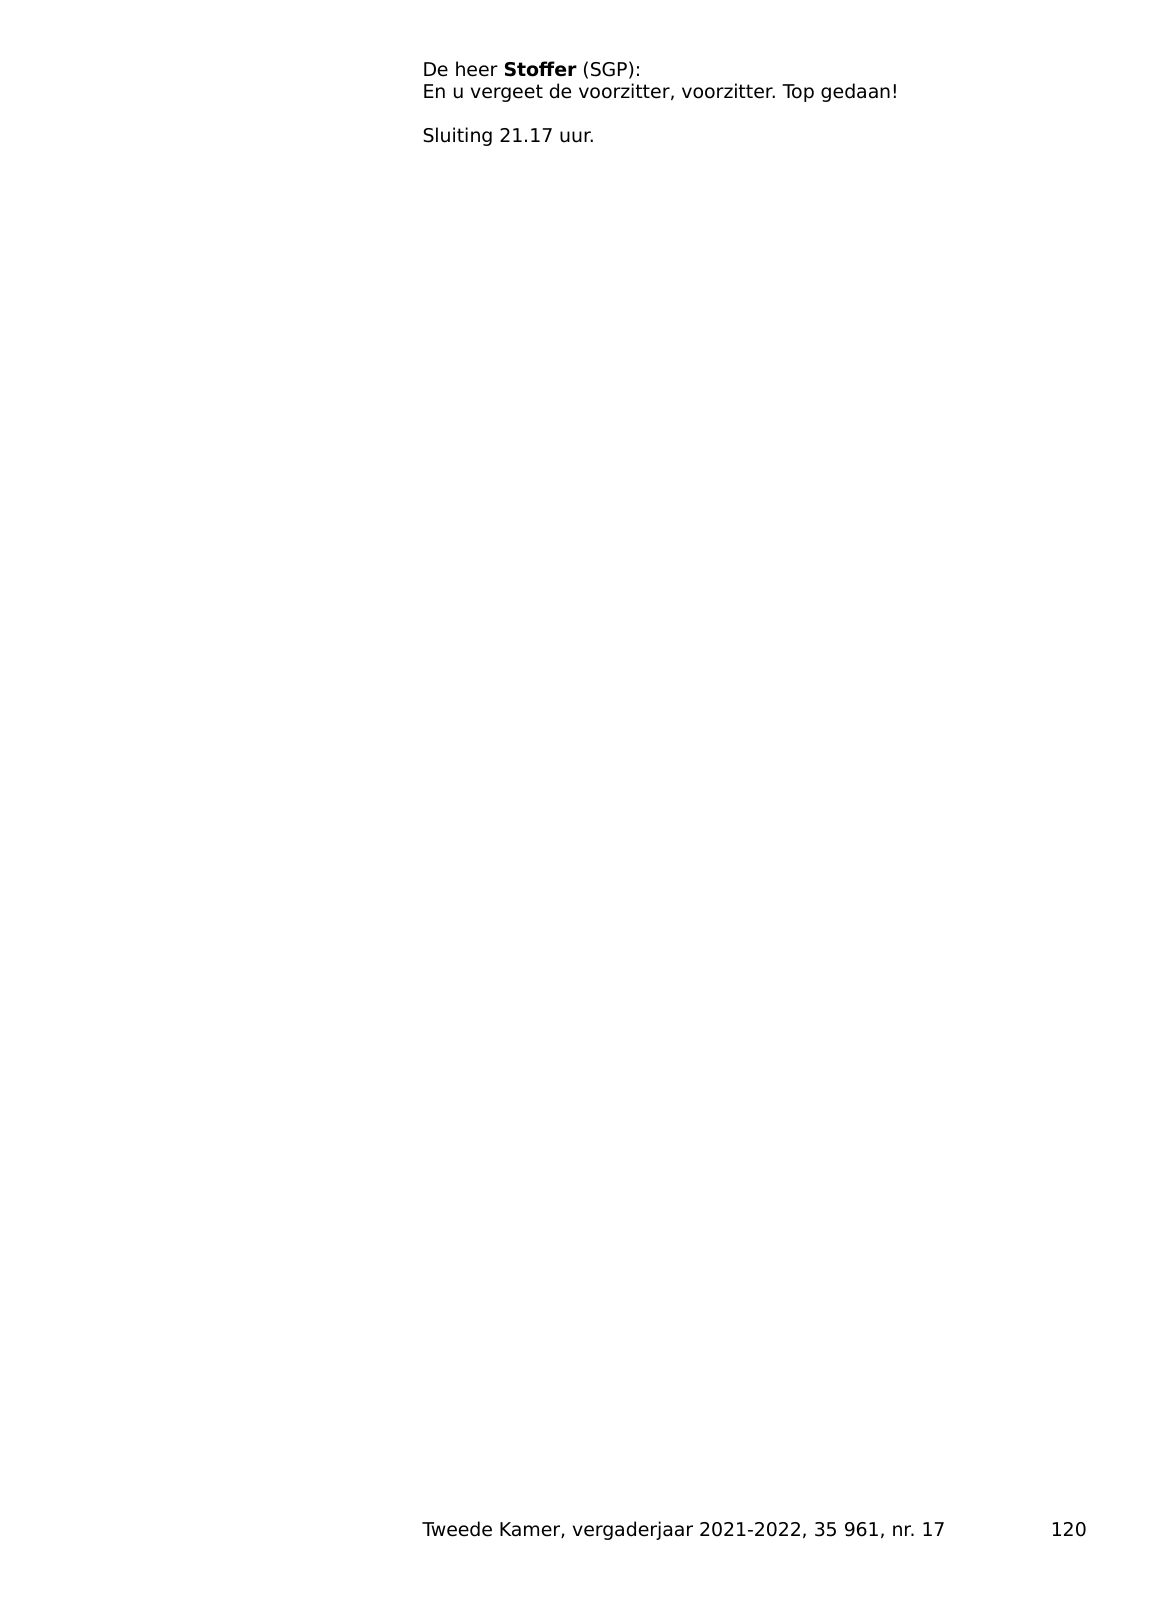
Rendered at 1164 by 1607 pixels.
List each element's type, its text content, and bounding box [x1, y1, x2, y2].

text En u vergeet de voorzitter, voorzitter. Top gedaan! [422, 81, 1087, 103]
text Sluiting 21.17 uur. [422, 125, 1087, 147]
text De heer Stoffer (SGP): [422, 59, 1087, 81]
